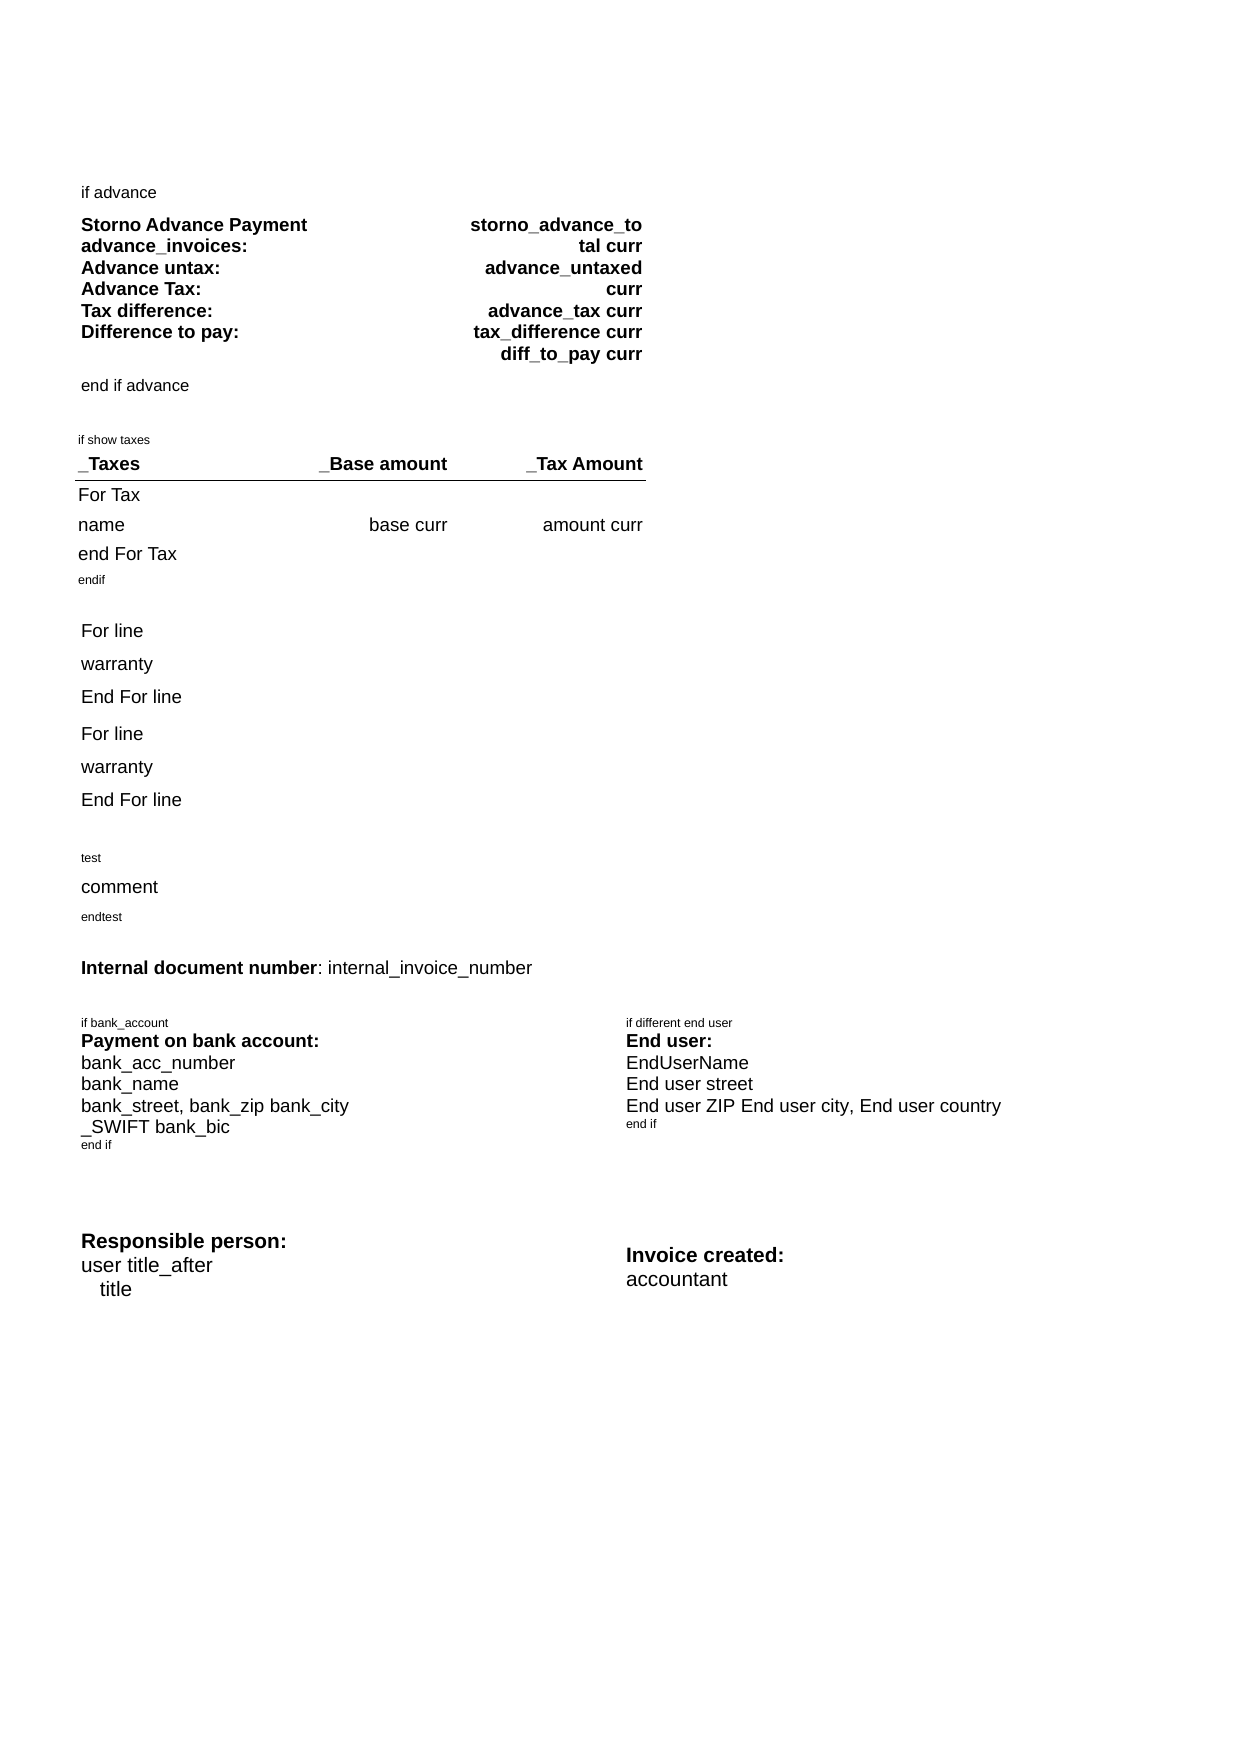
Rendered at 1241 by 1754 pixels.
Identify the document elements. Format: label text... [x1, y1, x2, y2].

table_cell Invoice created: accountant [620, 1223, 1165, 1311]
table_header For line [75, 614, 1165, 647]
table_header For line [75, 717, 1165, 750]
table_header if advance [75, 177, 1165, 208]
table_cell base curr [255, 511, 450, 540]
table_header [620, 951, 1165, 984]
table_cell end if advance [75, 370, 1165, 401]
table_cell [620, 984, 1165, 1010]
table_cell [646, 540, 950, 570]
table_cell [75, 984, 620, 1010]
table_cell [646, 450, 950, 479]
table_cell For Tax [75, 481, 646, 511]
table_cell comment [75, 871, 1165, 904]
table_cell [75, 1158, 1165, 1223]
table_cell [950, 480, 1165, 511]
table_cell _Base amount [255, 450, 450, 479]
table_header if show taxes [75, 430, 1165, 450]
table_cell End For line [75, 783, 1165, 816]
table_cell End For line [75, 680, 1165, 717]
table_cell _Taxes [75, 450, 254, 479]
table_cell [648, 208, 1165, 370]
table_cell [646, 480, 950, 511]
table_cell [646, 511, 950, 540]
table_header test [75, 845, 1165, 871]
table_cell [950, 450, 1165, 479]
table_cell storno_advance_total curr advance_untaxed curr advance_tax curr tax_difference curr diff_to_pay curr [459, 208, 648, 370]
table_cell endtest [75, 904, 1165, 929]
table_cell [950, 540, 1165, 570]
table_cell Storno Advance Payment advance_invoices: Advance untax: Advance Tax: Tax difference: Difference to pay: [75, 208, 459, 370]
table_cell name [75, 511, 254, 540]
table_cell if bank_account Payment on bank account: bank_acc_number bank_name bank_street, bank_zip bank_city _SWIFT bank_bic end if [75, 1010, 620, 1158]
table_cell [950, 511, 1165, 540]
table_cell endif [75, 570, 1165, 590]
table_cell Responsible person: user title_after title [75, 1223, 620, 1311]
table_cell amount curr [450, 511, 646, 540]
table_header Internal document number: internal_invoice_number [75, 951, 620, 984]
table_cell warranty [75, 647, 1165, 680]
table_cell if different end user End user: EndUserName End user street End user ZIP End user city, End user country end if [620, 1010, 1165, 1158]
table_cell end For Tax [75, 540, 646, 570]
table_cell warranty [75, 750, 1165, 783]
table_cell _Tax Amount [450, 450, 646, 479]
